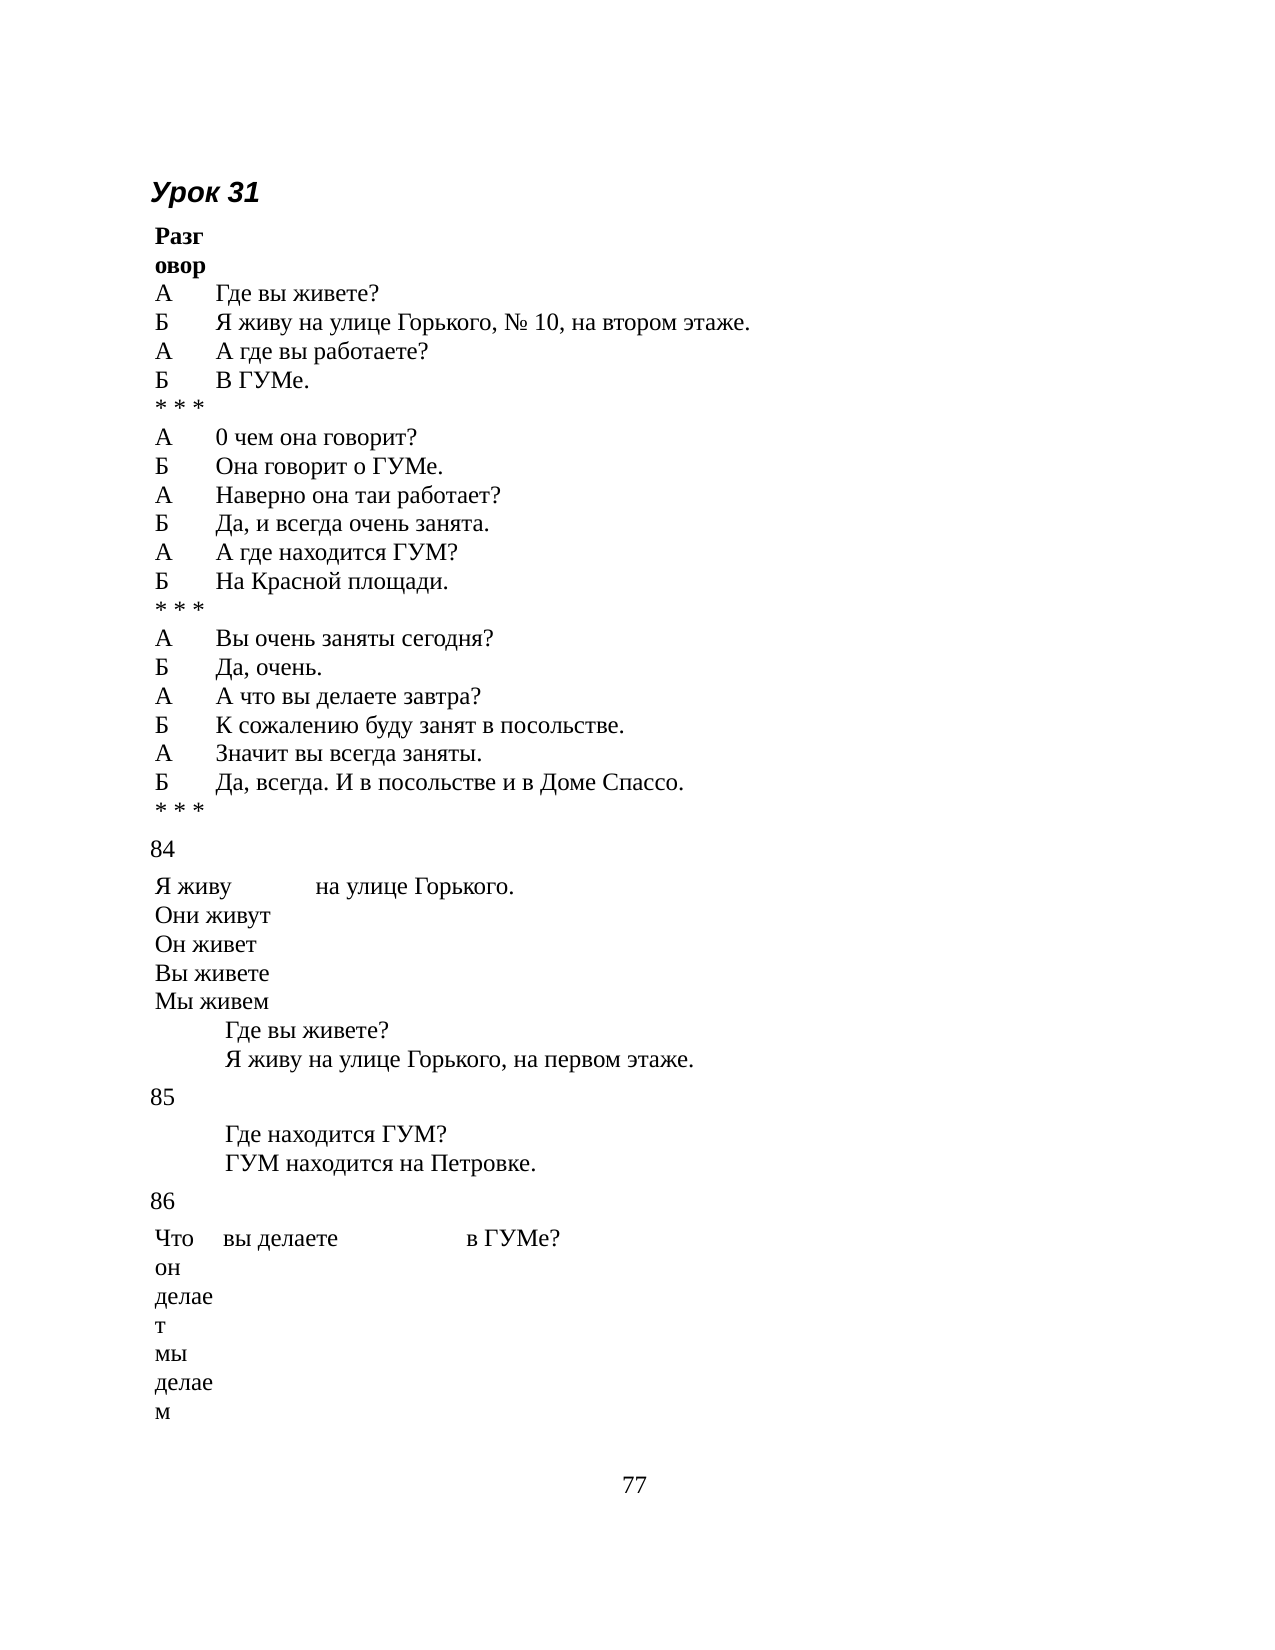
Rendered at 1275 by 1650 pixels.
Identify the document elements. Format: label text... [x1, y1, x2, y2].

table_cell Б [150, 767, 211, 796]
table_cell мы делаем [150, 1339, 218, 1425]
table_cell A [150, 681, 211, 710]
table_header Разговор [150, 221, 211, 278]
table_cell Вы очень заняты сегодня? [211, 624, 1125, 652]
table_cell Наверно она таи работает? [211, 480, 1125, 508]
table_cell Да, всегда. И в посольстве и в Доме Спассо. [211, 767, 1125, 796]
table_cell Да, очень. [211, 652, 1125, 681]
table_cell A [150, 422, 211, 451]
table_cell Да, и всегда очень занята. [211, 509, 1125, 537]
table_cell [211, 595, 1125, 623]
table_cell * * * [150, 595, 211, 623]
table_cell [311, 900, 1125, 929]
table_cell Где вы живете? [211, 279, 1125, 307]
table_cell Б [150, 652, 211, 681]
table_cell [211, 796, 1125, 825]
text ГУМ находится на Петровке. [225, 1148, 1125, 1177]
table_cell Я живу на улице Горького, № 10, на втором этаже. [211, 307, 1125, 336]
table_cell он делает [150, 1252, 218, 1338]
table_cell Значит вы всегда заняты. [211, 739, 1125, 767]
table_cell [311, 929, 1125, 958]
table_cell На Красной площади. [211, 566, 1125, 595]
table_cell К сожалению буду занят в посольстве. [211, 710, 1125, 738]
table_cell Вы живете [150, 958, 311, 986]
text 86 [150, 1186, 1125, 1214]
table_cell [311, 958, 1125, 986]
table_cell Мы живем [150, 986, 311, 1015]
table_cell А где находится ГУМ? [211, 537, 1125, 566]
text Где находится ГУМ? [225, 1119, 1125, 1148]
text 84 [150, 834, 1125, 862]
table_cell [311, 986, 1125, 1015]
subtitle Урок 31 [150, 175, 1125, 208]
table_cell Она говорит о ГУМе. [211, 451, 1125, 480]
table_cell [211, 394, 1125, 422]
text Где вы живете? [225, 1015, 1125, 1044]
table_cell А где вы работаете? [211, 336, 1125, 365]
table_cell Б [150, 451, 211, 480]
table_cell A [150, 480, 211, 508]
table_cell * * * [150, 796, 211, 825]
table_cell A [150, 336, 211, 365]
text Я живу на улице Горького, на первом этаже. [225, 1044, 1125, 1073]
table_cell Он живет [150, 929, 311, 958]
table_cell Б [150, 509, 211, 537]
text 85 [150, 1082, 1125, 1110]
table_cell В ГУМе. [211, 365, 1125, 393]
table_cell [219, 1339, 1125, 1425]
table_cell Б [150, 365, 211, 393]
table_cell Б [150, 710, 211, 738]
table_cell Они живут [150, 900, 311, 929]
table_cell A [150, 537, 211, 566]
table_cell A [150, 739, 211, 767]
table_cell * * * [150, 394, 211, 422]
table_cell A [150, 624, 211, 652]
table_header [211, 221, 1125, 278]
table_cell A [150, 279, 211, 307]
table_cell [219, 1252, 1125, 1338]
table_cell Б [150, 307, 211, 336]
table_cell А что вы делаете завтра? [211, 681, 1125, 710]
table_header Что [150, 1224, 218, 1252]
table_cell Б [150, 566, 211, 595]
table_header Я живу [150, 871, 311, 900]
table_header на улице Горького. [311, 871, 1125, 900]
table_header в ГУМе? [461, 1224, 1125, 1252]
table_header вы делаете [219, 1224, 461, 1252]
table_cell 0 чем она говорит? [211, 422, 1125, 451]
